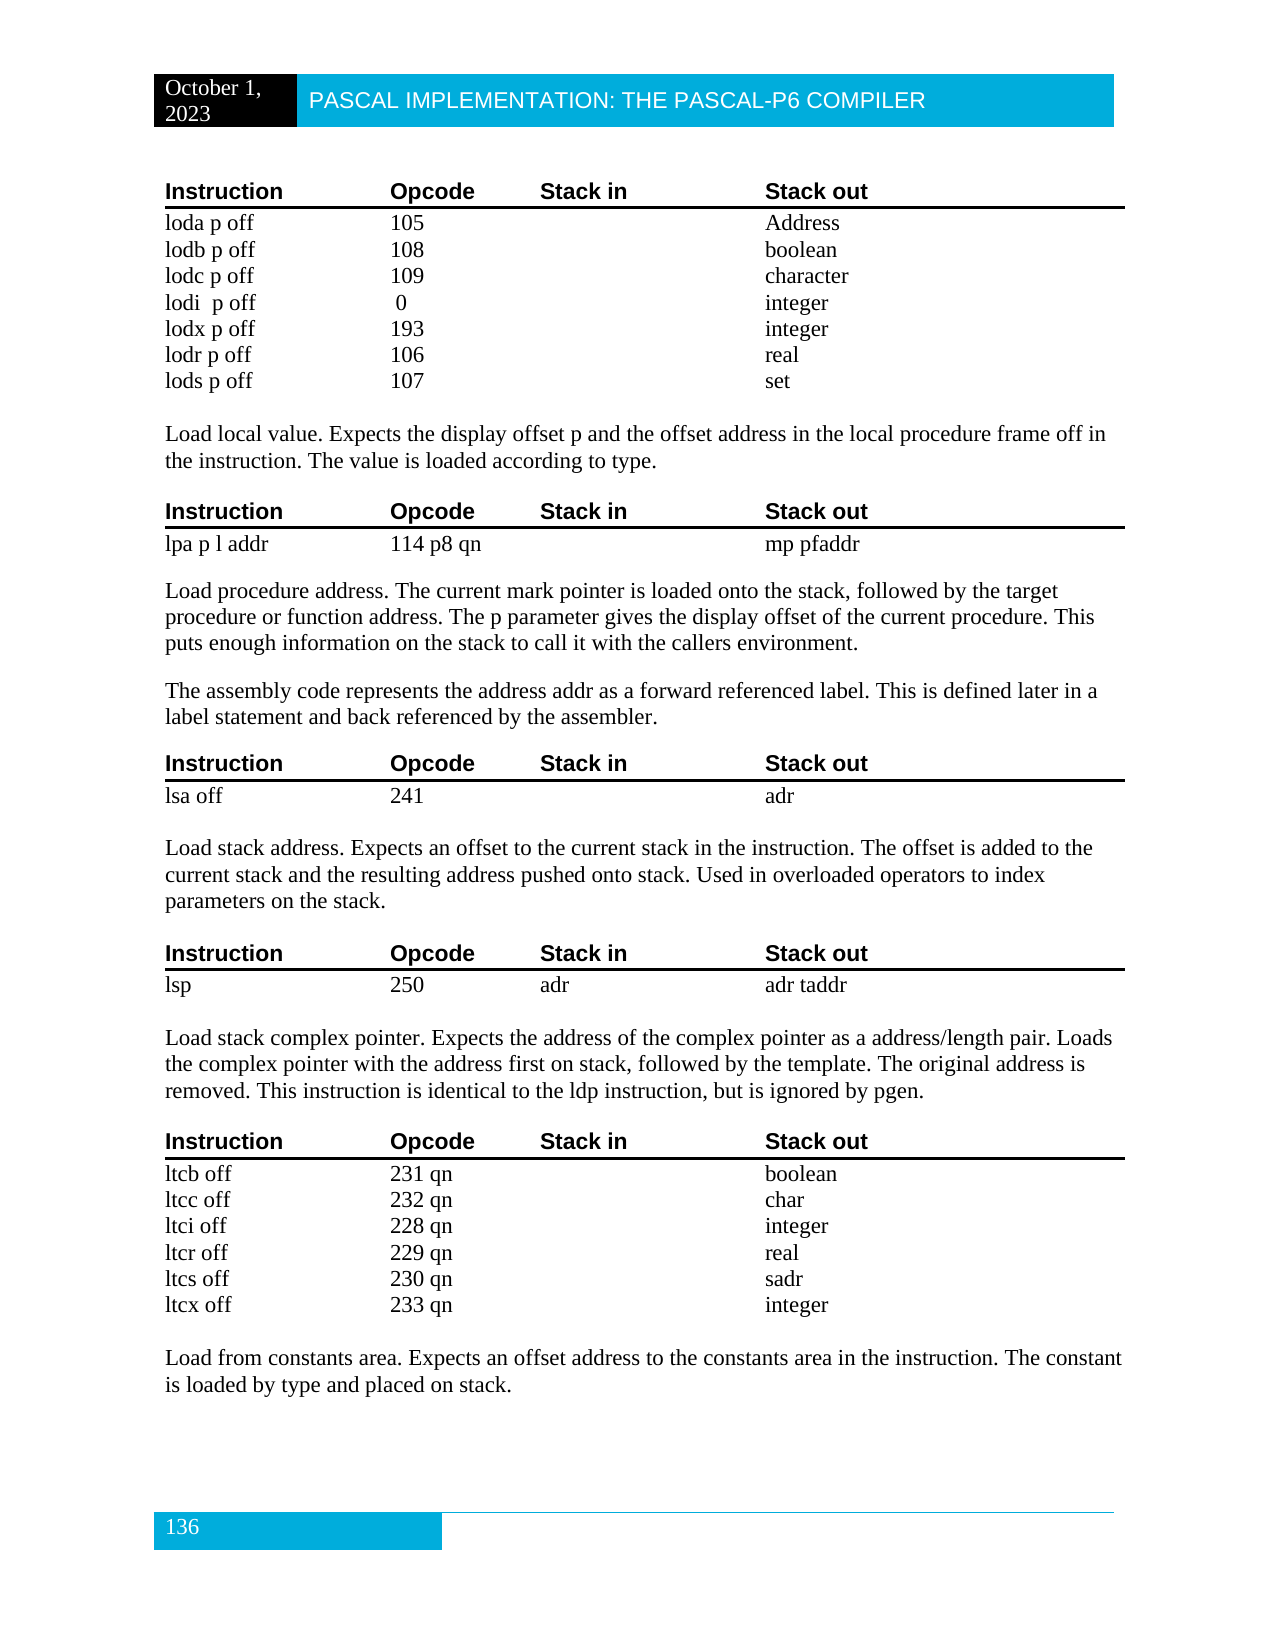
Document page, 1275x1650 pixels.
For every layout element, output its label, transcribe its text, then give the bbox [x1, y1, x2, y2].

text ltcr off 229 qn real [165, 1239, 1125, 1265]
text Instruction Opcode Stack in Stack out [165, 1128, 1125, 1157]
text lodb p off 108 boolean [165, 236, 1125, 262]
text lsp 250 adr adr taddr [165, 971, 1125, 998]
text ltcx off 233 qn integer [165, 1292, 1125, 1318]
text Load from constants area. Expects an offset address to the constants area in the instruction. The constant is loaded by type and placed on stack. [165, 1344, 1125, 1397]
text ltcs off 230 qn sadr [165, 1265, 1125, 1292]
text loda p off 105 Address [165, 209, 1125, 236]
text Instruction Opcode Stack in Stack out [165, 940, 1125, 968]
text Instruction Opcode Stack in Stack out [165, 178, 1125, 206]
text Load stack complex pointer. Expects the address of the complex pointer as a address/length pair. Loads the complex pointer with the address first on stack, followed by the template. The original address is removed. This instruction is identical to the ldp instruction, but is ignored by pgen. [165, 1024, 1125, 1103]
text lodi p off 0 integer [165, 288, 1125, 315]
text lods p off 107 set [165, 368, 1125, 394]
text ltci off 228 qn integer [165, 1212, 1125, 1239]
text lodx p off 193 integer [165, 315, 1125, 341]
text Load procedure address. The current mark pointer is loaded onto the stack, followed by the target procedure or function address. The p parameter gives the display offset of the current procedure. This puts enough information on the stack to call it with the callers environment. [165, 577, 1125, 656]
text lsa off 241 adr [165, 782, 1125, 808]
text lodr p off 106 real [165, 341, 1125, 368]
text lodc p off 109 character [165, 262, 1125, 288]
text lpa p l addr 114 p8 qn mp pfaddr [165, 529, 1125, 556]
text Instruction Opcode Stack in Stack out [165, 498, 1125, 526]
text Instruction Opcode Stack in Stack out [165, 750, 1125, 779]
text ltcb off 231 qn boolean [165, 1160, 1125, 1186]
text The assembly code represents the address addr as a forward referenced label. This is defined later in a label statement and back referenced by the assembler. [165, 677, 1125, 729]
text Load stack address. Expects an offset to the current stack in the instruction. The offset is added to the current stack and the resulting address pushed onto stack. Used in overloaded operators to index parameters on the stack. [165, 834, 1125, 913]
text Load local value. Expects the display offset p and the offset address in the local procedure frame off in the instruction. The value is loaded according to type. [165, 420, 1125, 473]
text ltcc off 232 qn char [165, 1186, 1125, 1212]
